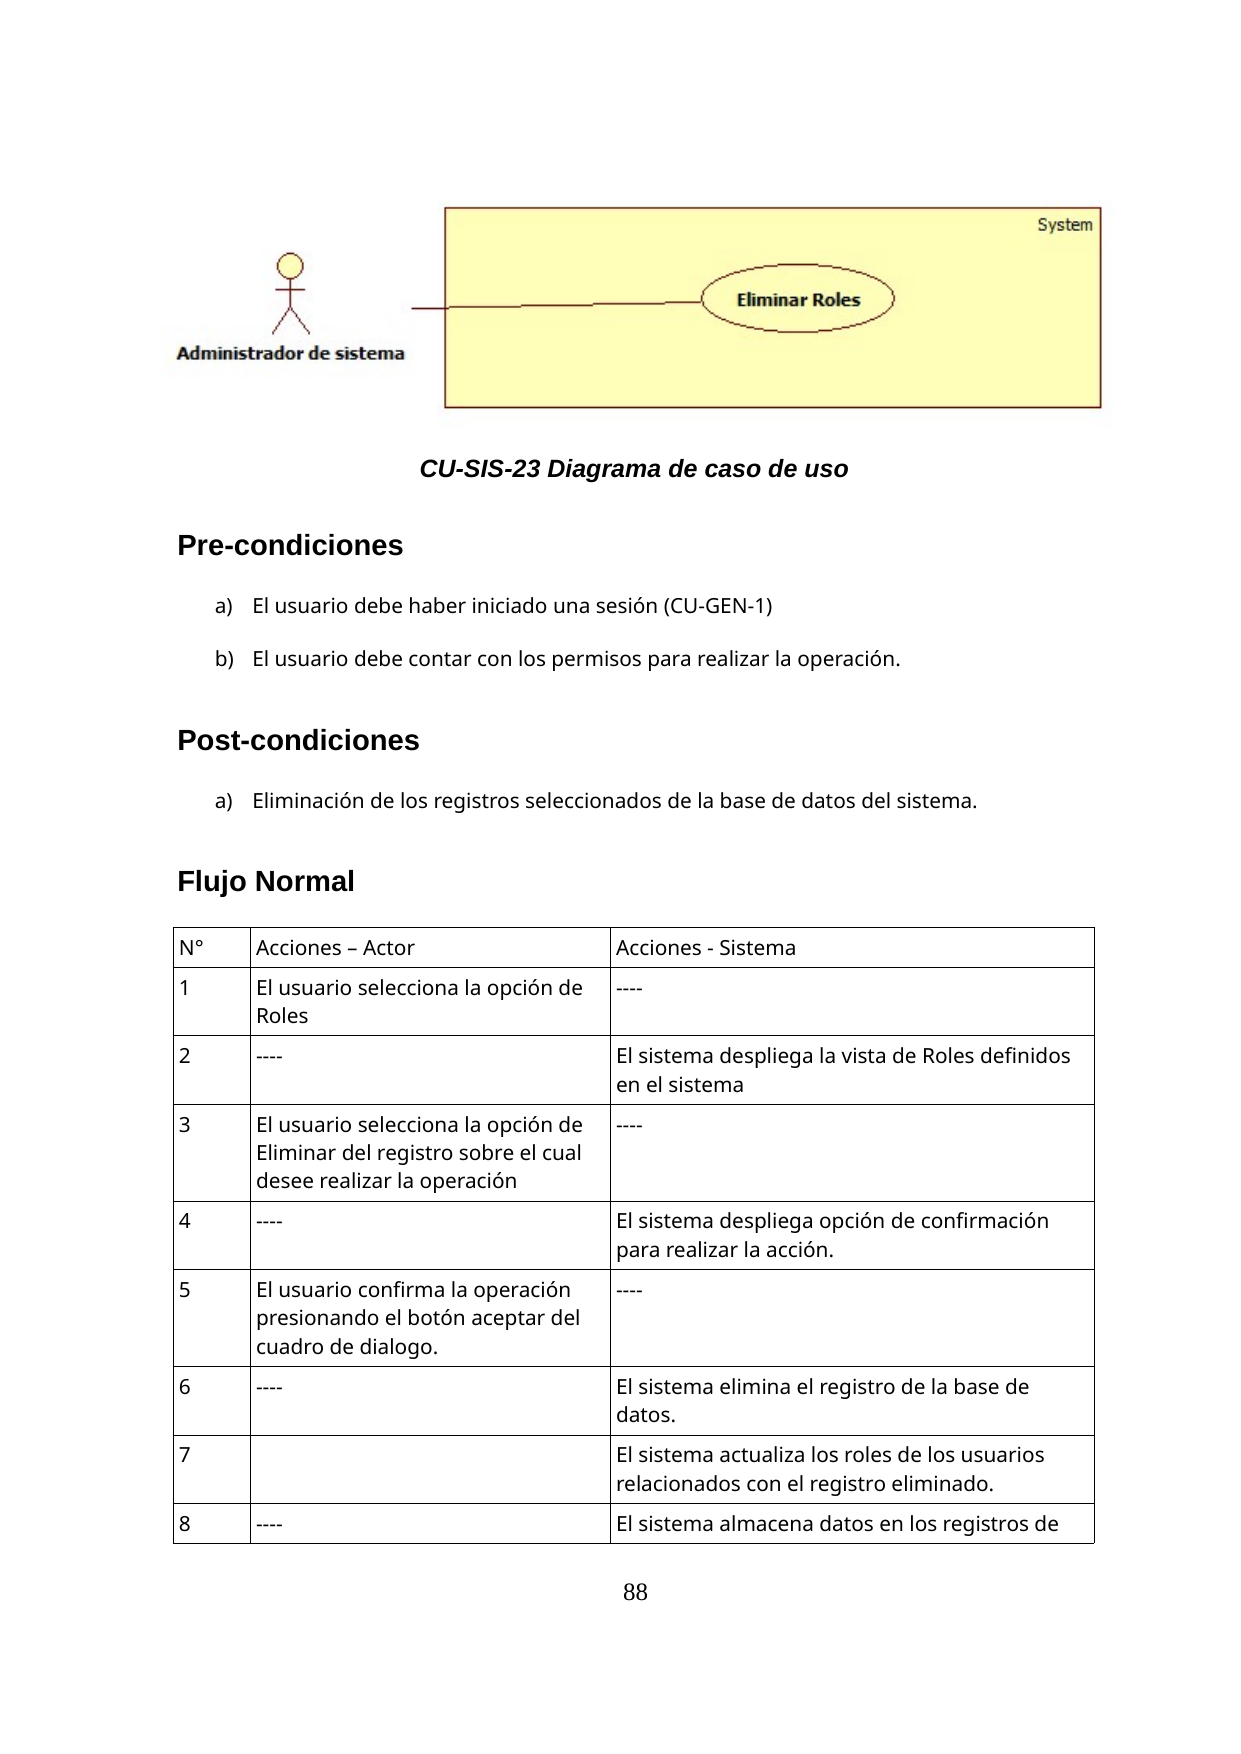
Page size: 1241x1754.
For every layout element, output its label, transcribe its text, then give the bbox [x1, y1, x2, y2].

table_cell El usuario selecciona la opción de Eliminar del registro sobre el cual desee realizar la operación [251, 1105, 610, 1201]
table_cell 7 [174, 1436, 250, 1503]
table_cell 5 [174, 1270, 250, 1366]
table_cell ---- [251, 1202, 610, 1269]
table_cell 1 [174, 968, 250, 1035]
subtitle Flujo Normal [177, 864, 1093, 898]
picture [138, 177, 1133, 440]
table_cell El sistema despliega la vista de Roles definidos en el sistema [611, 1036, 1094, 1104]
subtitle Pre-condiciones [177, 528, 1093, 562]
table_cell El sistema almacena datos en los registros de [611, 1504, 1094, 1543]
table_cell ---- [611, 1105, 1094, 1201]
table_cell 6 [174, 1367, 250, 1434]
table_cell 3 [174, 1105, 250, 1201]
table_cell El sistema actualiza los roles de los usuarios relacionados con el registro eliminado. [611, 1436, 1094, 1503]
table_cell [251, 1436, 610, 1503]
table_cell ---- [611, 1270, 1094, 1366]
table_cell 8 [174, 1504, 250, 1543]
text CU-SIS-23 Diagrama de caso de uso [177, 440, 1093, 483]
table_cell El usuario confirma la operación presionando el botón aceptar del cuadro de dialogo. [251, 1270, 610, 1366]
subtitle Post-condiciones [177, 723, 1093, 756]
table_cell 4 [174, 1202, 250, 1269]
table_header N° [174, 928, 250, 967]
list El usuario debe contar con los permisos para realizar la operación. [214, 644, 1093, 673]
table_cell 2 [174, 1036, 250, 1104]
list El usuario debe haber iniciado una sesión (CU-GEN-1) [214, 591, 1093, 619]
table_cell El usuario selecciona la opción de Roles [251, 968, 610, 1035]
list Eliminación de los registros seleccionados de la base de datos del sistema. [214, 786, 1093, 814]
table_cell El sistema despliega opción de confirmación para realizar la acción. [611, 1202, 1094, 1269]
table_cell El sistema elimina el registro de la base de datos. [611, 1367, 1094, 1434]
table_header Acciones - Sistema [611, 928, 1094, 967]
table_header Acciones – Actor [251, 928, 610, 967]
table_cell ---- [611, 968, 1094, 1035]
table_cell ---- [251, 1504, 610, 1543]
table_cell ---- [251, 1036, 610, 1104]
table_cell ---- [251, 1367, 610, 1434]
